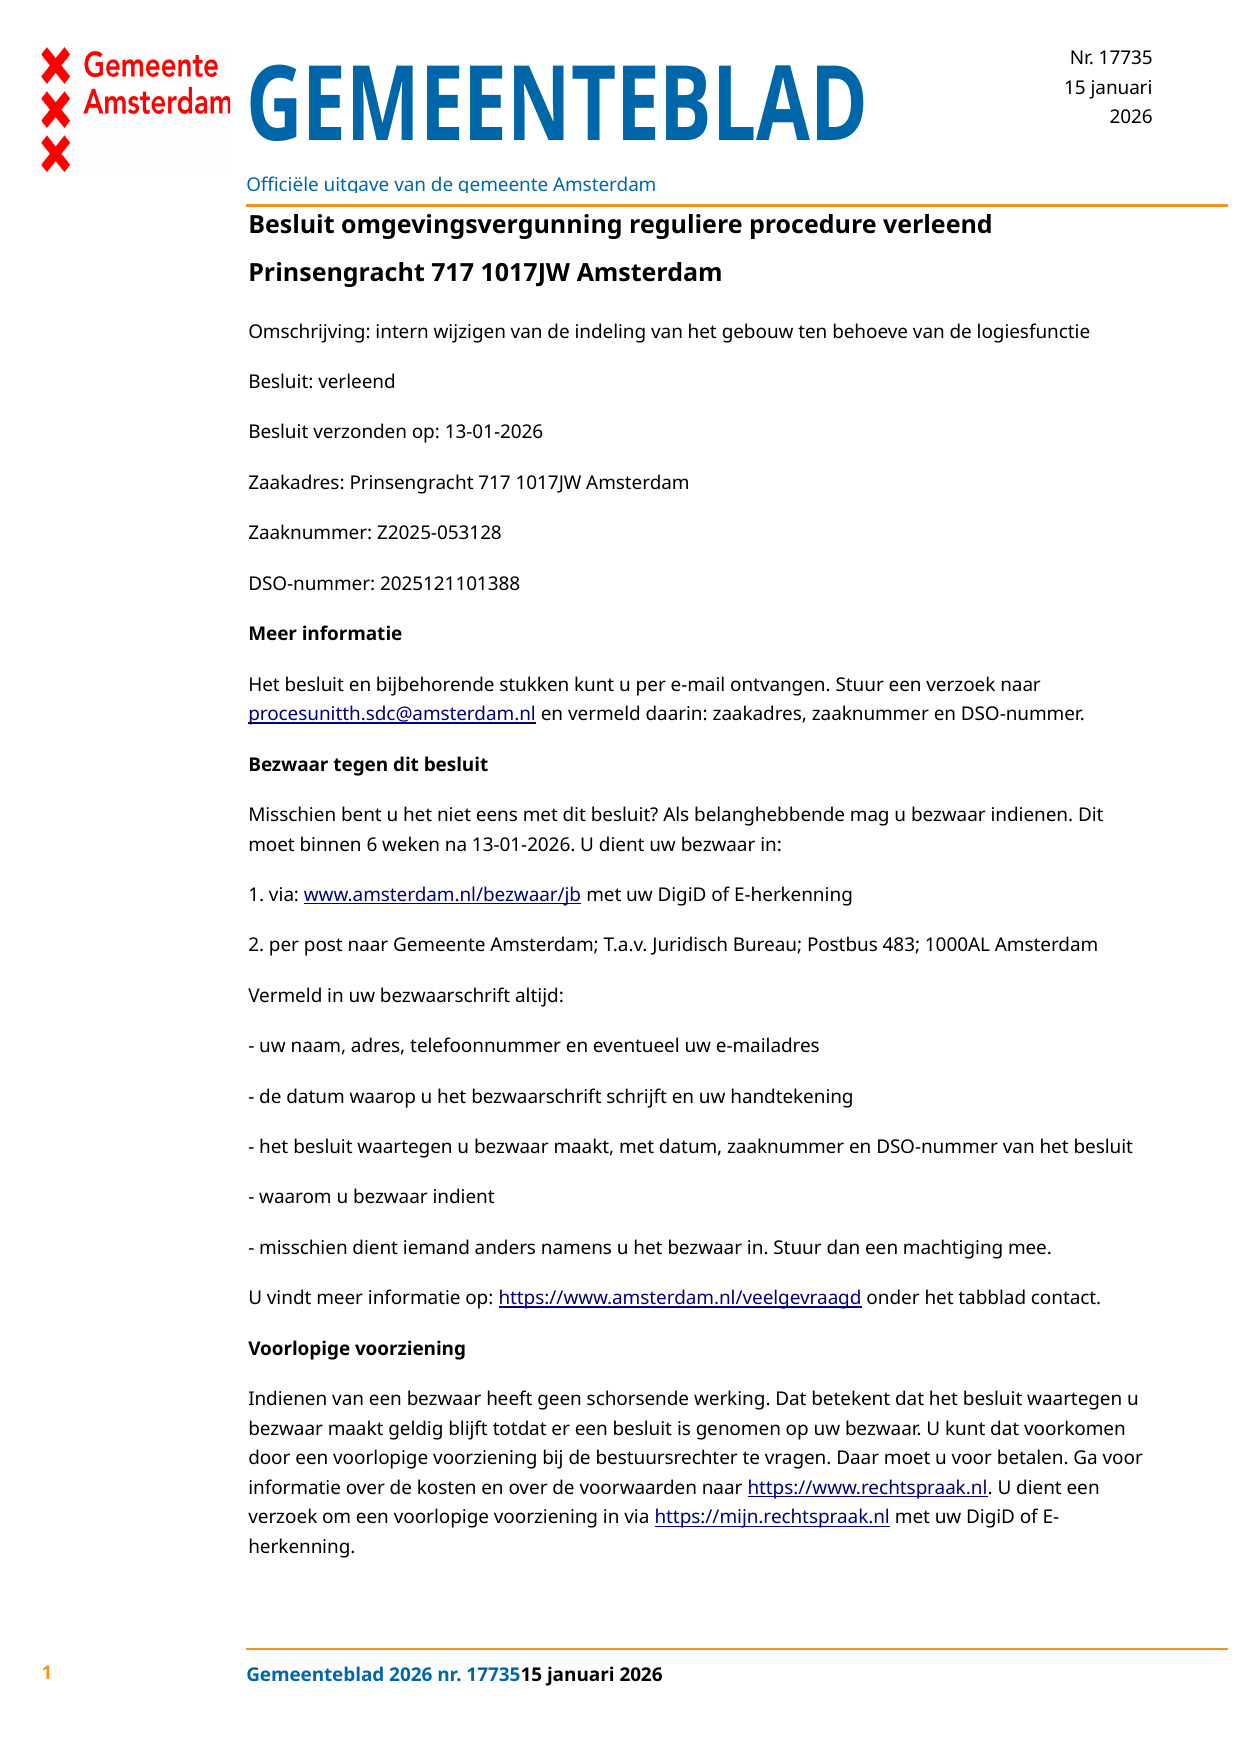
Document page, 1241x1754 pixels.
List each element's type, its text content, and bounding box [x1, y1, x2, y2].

text Zaaknummer: Z2025-053128 [248, 519, 1152, 545]
text Het besluit en bijbehorende stukken kunt u per e-mail ontvangen. Stuur een verzoek naar procesunitth.sdc@amsterdam.nl en vermeld daarin: zaakadres, zaaknummer en DSO-nummer. [248, 671, 1152, 726]
picture [41, 47, 231, 172]
text Besluit: verleend [248, 368, 1152, 394]
text Bezwaar tegen dit besluit [248, 751, 1152, 777]
text - waarom u bezwaar indient [248, 1184, 1152, 1209]
text Besluit verzonden op: 13-01-2026 [248, 419, 1152, 444]
text - de datum waarop u het bezwaarschrift schrijft en uw handtekening [248, 1083, 1152, 1109]
text Indienen van een bezwaar heeft geen schorsende werking. Dat betekent dat het besluit waartegen u bezwaar maakt geldig blijft totdat er een besluit is genomen op uw bezwaar. U kunt dat voorkomen door een voorlopige voorziening bij de bestuursrechter te vragen. Daar moet u voor betalen. Ga voor informatie over de kosten en over de voorwaarden naar https://www.rechtspraak.nl. U dient een verzoek om een voorlopige voorziening in via https://mijn.rechtspraak.nl met uw DigiD of E-herkenning. [248, 1385, 1152, 1559]
text Misschien bent u het niet eens met dit besluit? Als belanghebbende mag u bezwaar indienen. Dit moet binnen 6 weken na 13-01-2026. U dient uw bezwaar in: [248, 801, 1152, 857]
text Besluit omgevingsvergunning reguliere procedure verleend Prinsengracht 717 1017JW Amsterdam [248, 207, 1152, 288]
text - uw naam, adres, telefoonnummer en eventueel uw e-mailadres [248, 1032, 1152, 1058]
text Zaakadres: Prinsengracht 717 1017JW Amsterdam [248, 469, 1152, 495]
text Omschrijving: intern wijzigen van de indeling van het gebouw ten behoeve van de logiesfunctie [248, 318, 1152, 344]
text 2. per post naar Gemeente Amsterdam; T.a.v. Juridisch Bureau; Postbus 483; 1000AL Amsterdam [248, 932, 1152, 957]
text Meer informatie [248, 620, 1152, 646]
text - misschien dient iemand anders namens u het bezwaar in. Stuur dan een machtiging mee. [248, 1234, 1152, 1260]
text U vindt meer informatie op: https://www.amsterdam.nl/veelgevraagd onder het tabblad contact. [248, 1284, 1152, 1310]
text DSO-nummer: 2025121101388 [248, 570, 1152, 596]
text 1. via: www.amsterdam.nl/bezwaar/jb met uw DigiD of E-herkenning [248, 881, 1152, 907]
text - het besluit waartegen u bezwaar maakt, met datum, zaaknummer en DSO-nummer van het besluit [248, 1133, 1152, 1159]
text Voorlopige voorziening [248, 1335, 1152, 1361]
text Vermeld in uw bezwaarschrift altijd: [248, 982, 1152, 1008]
